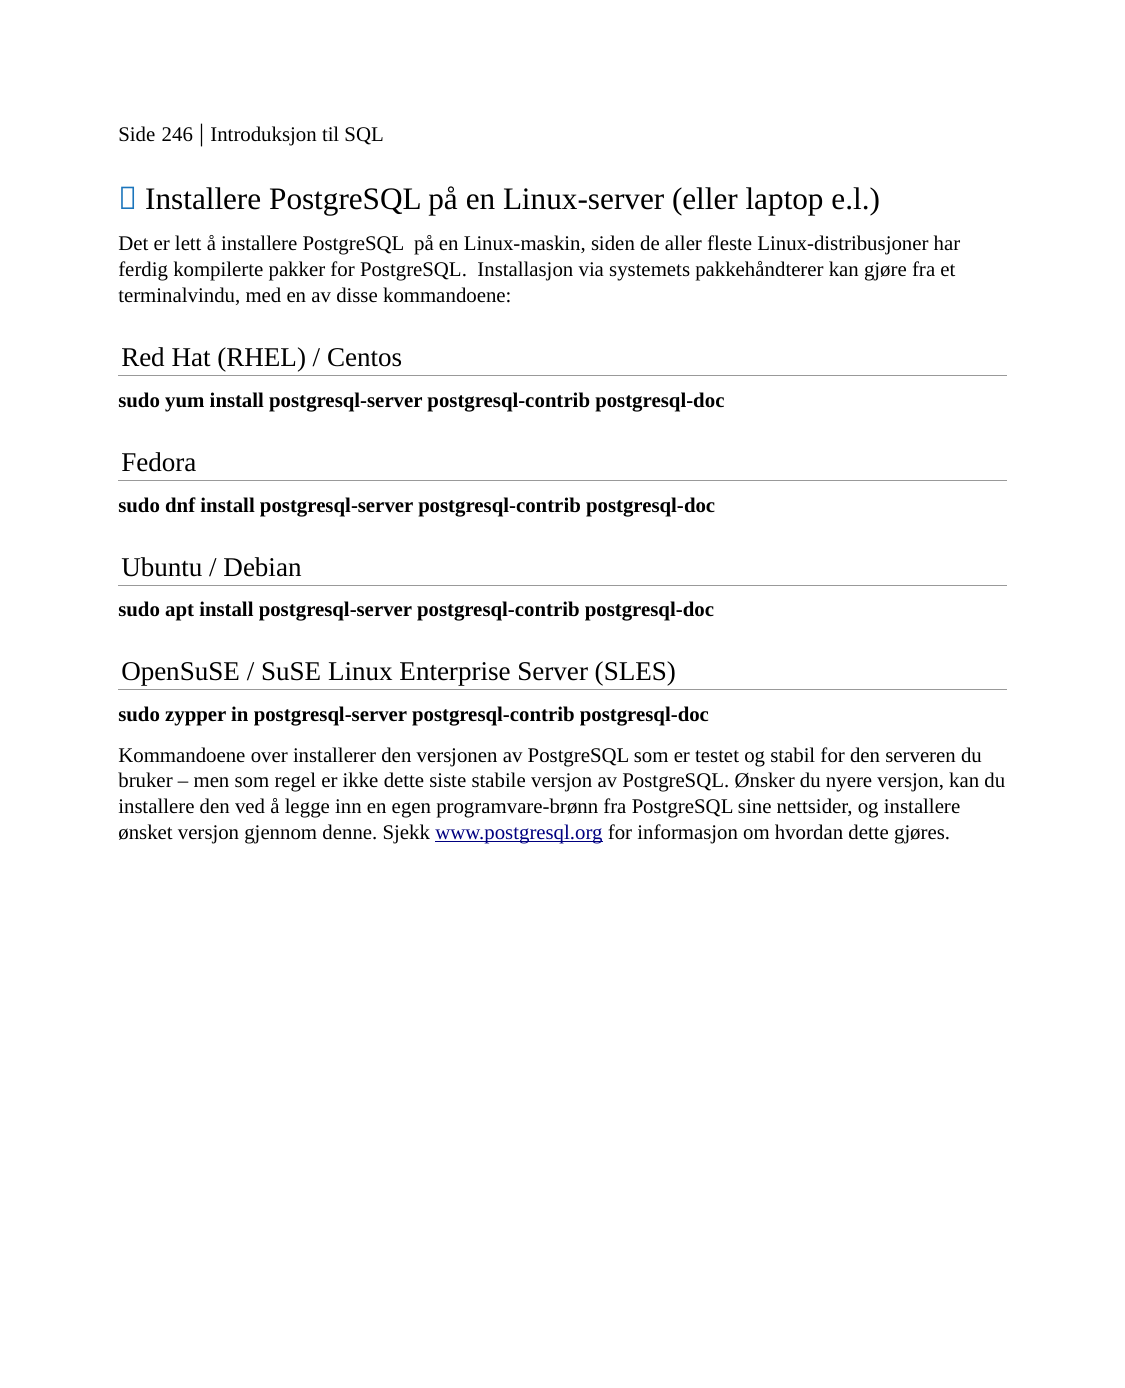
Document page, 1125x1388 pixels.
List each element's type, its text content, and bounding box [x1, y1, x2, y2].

text sudo zypper in postgresql-server postgresql-contrib postgresql-doc [118, 702, 1007, 726]
subtitle  Installere PostgreSQL på en Linux-server (eller laptop e.l.) [118, 176, 1007, 219]
subtitle Ubuntu / Debian [118, 548, 1007, 585]
subtitle Fedora [118, 443, 1007, 480]
subtitle Red Hat (RHEL) / Centos [118, 338, 1007, 375]
text sudo yum install postgresql-server postgresql-contrib postgresql-doc [118, 388, 1007, 412]
text sudo apt install postgresql-server postgresql-contrib postgresql-doc [118, 597, 1007, 621]
text Kommandoene over installerer den versjonen av PostgreSQL som er testet og stabil for den serveren du bruker – men som regel er ikke dette siste stabile versjon av PostgreSQL. Ønsker du nyere versjon, kan du installere den ved å legge inn en egen programvare-brønn fra PostgreSQL sine nettsider, og installere ønsket versjon gjennom denne. Sjekk www.postgresql.org for informasjon om hvordan dette gjøres. [118, 742, 1007, 844]
text Det er lett å installere PostgreSQL på en Linux-maskin, siden de aller fleste Linux-distribusjoner har ferdig kompilerte pakker for PostgreSQL. Installasjon via systemets pakkehåndterer kan gjøre fra et terminalvindu, med en av disse kommandoene: [118, 231, 1007, 307]
text sudo dnf install postgresql-server postgresql-contrib postgresql-doc [118, 493, 1007, 517]
subtitle OpenSuSE / SuSE Linux Enterprise Server (SLES) [118, 652, 1007, 689]
